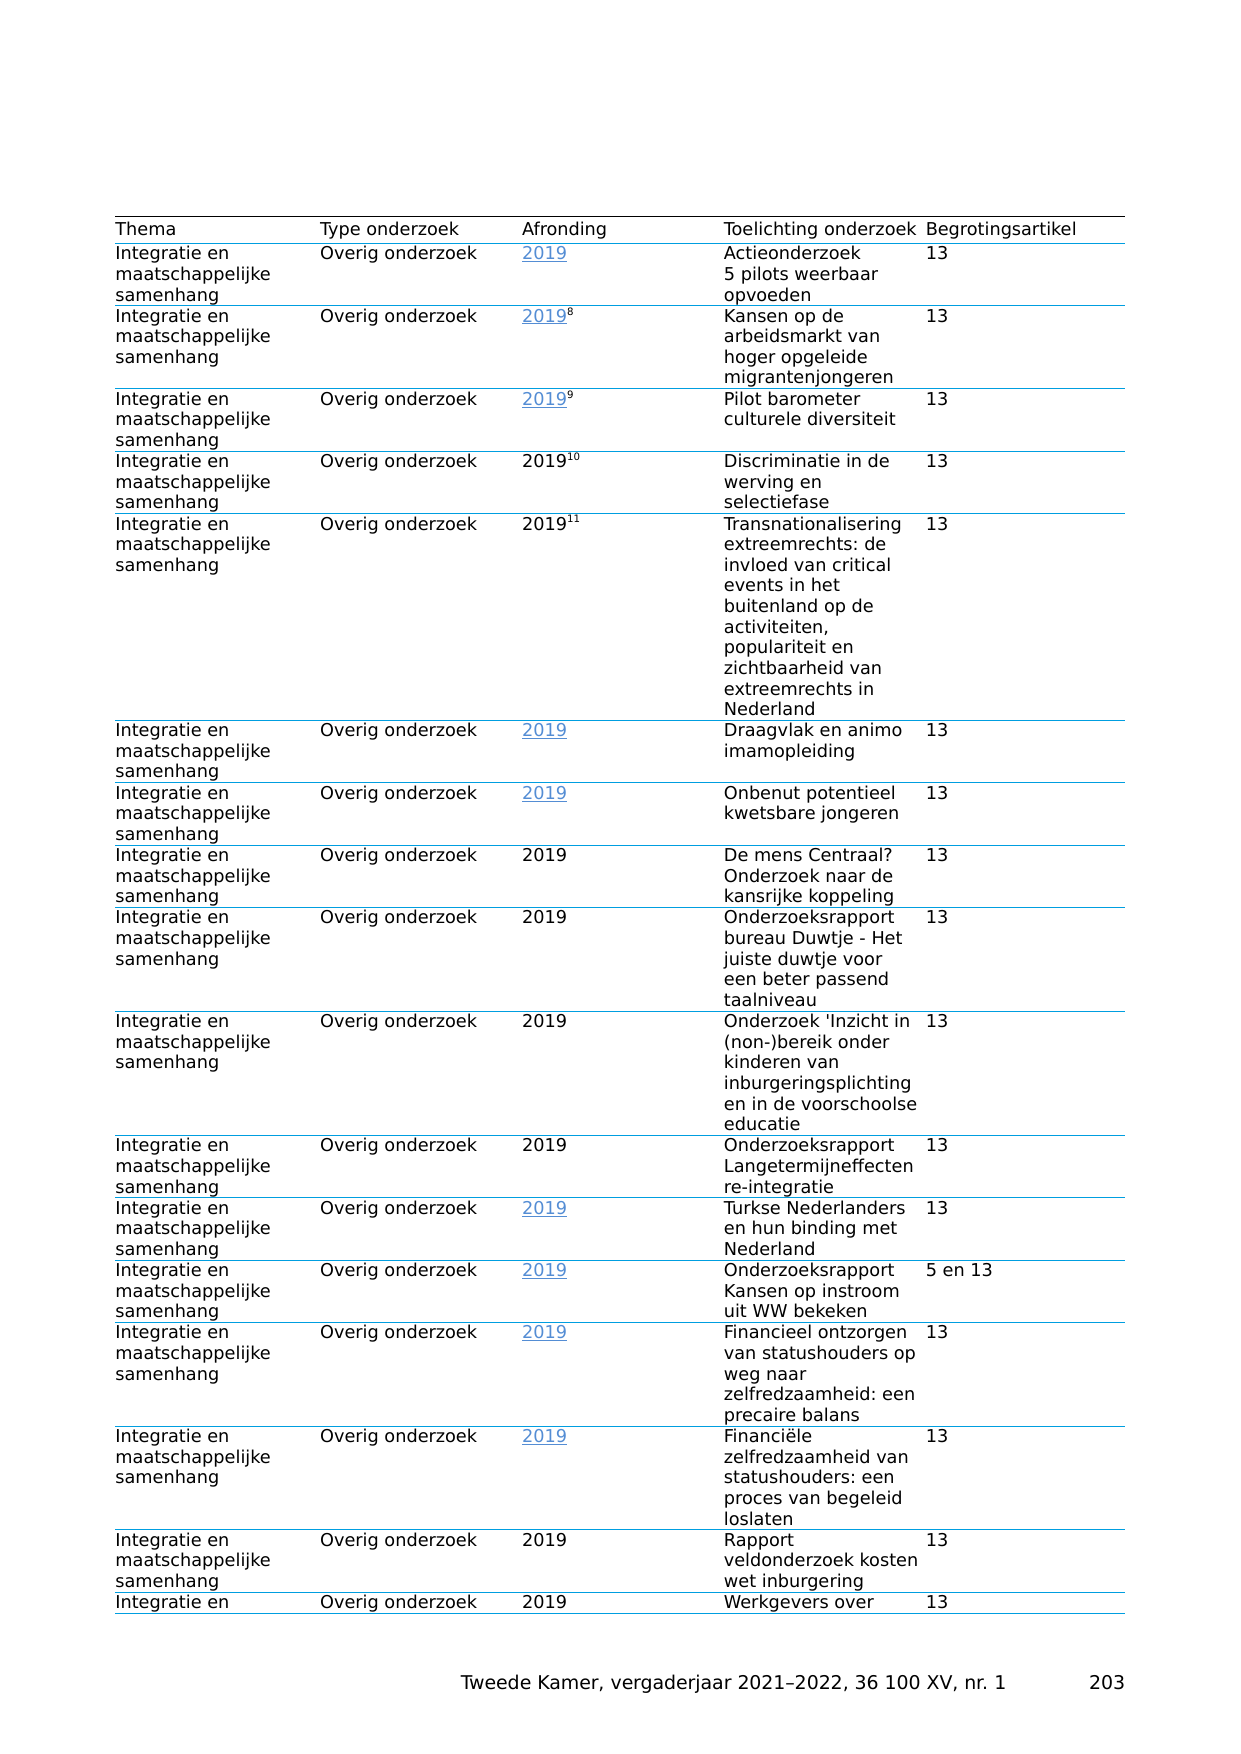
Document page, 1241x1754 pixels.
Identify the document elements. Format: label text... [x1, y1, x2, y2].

table_cell Financiële zelfredzaamheid van statushouders: een proces van begeleid loslaten [721, 1427, 923, 1529]
table_cell 13 [923, 1427, 1125, 1529]
table_cell Actieonderzoek 5 pilots weerbaar opvoeden [721, 244, 923, 305]
table_cell 13 [923, 846, 1125, 907]
table_cell Pilot barometer culturele diversiteit [721, 389, 923, 451]
table_cell Integratie en maatschappelijke samenhang [115, 306, 317, 388]
table_cell Integratie en maatschappelijke samenhang [115, 514, 317, 720]
table_cell Overig onderzoek [317, 1136, 519, 1197]
table_cell 2019 [519, 1530, 721, 1592]
table_cell Overig onderzoek [317, 721, 519, 782]
table_cell 13 [923, 721, 1125, 782]
table_cell Overig onderzoek [317, 389, 519, 451]
table_cell Overig onderzoek [317, 1427, 519, 1529]
table_cell 2019 [519, 1593, 721, 1613]
table_cell Integratie en maatschappelijke samenhang [115, 783, 317, 844]
table_header Tabel 134 Artikel 13 - Integratie en maatschappelijke samenhang [115, 191, 1125, 216]
table_cell 2019 [519, 908, 721, 1011]
table_cell Overig onderzoek [317, 306, 519, 388]
table_cell Afronding [519, 217, 721, 243]
table_cell Thema [115, 217, 317, 243]
table_cell Onderzoeksrapport bureau Duwtje - Het juiste duwtje voor een beter passend taalniveau [721, 908, 923, 1011]
table_cell Overig onderzoek [317, 908, 519, 1011]
table_cell 13 [923, 1530, 1125, 1592]
table_cell Integratie en [115, 1593, 317, 1613]
table_cell 2019 [519, 1198, 721, 1259]
table_cell 2019 [519, 1136, 721, 1197]
table_cell Kansen op de arbeidsmarkt van hoger opgeleide migrantenjongeren [721, 306, 923, 388]
table_cell Overig onderzoek [317, 1530, 519, 1592]
table_cell Werkgevers over [721, 1593, 923, 1613]
table_cell 13 [923, 908, 1125, 1011]
table_cell 201911 [519, 514, 721, 720]
table_cell Turkse Nederlanders en hun binding met Nederland [721, 1198, 923, 1259]
table_cell 13 [923, 1012, 1125, 1135]
table_cell 13 [923, 306, 1125, 388]
table_cell Onderzoeksrapport Langetermijneffecten re-integratie [721, 1136, 923, 1197]
table_cell 13 [923, 244, 1125, 305]
table_cell Integratie en maatschappelijke samenhang [115, 244, 317, 305]
table_cell 13 [923, 514, 1125, 720]
table_cell 201910 [519, 452, 721, 513]
table_cell 2019 [519, 244, 721, 305]
table_cell 13 [923, 1323, 1125, 1426]
table_cell Type onderzoek [317, 217, 519, 243]
table_cell 2019 [519, 1012, 721, 1135]
table_cell Integratie en maatschappelijke samenhang [115, 846, 317, 907]
table_cell Integratie en maatschappelijke samenhang [115, 721, 317, 782]
table_cell Integratie en maatschappelijke samenhang [115, 389, 317, 451]
table_cell 20199 [519, 389, 721, 451]
table_cell 20198 [519, 306, 721, 388]
table_cell Integratie en maatschappelijke samenhang [115, 452, 317, 513]
table_cell Onderzoeksrapport Kansen op instroom uit WW bekeken [721, 1261, 923, 1322]
table_cell Integratie en maatschappelijke samenhang [115, 1323, 317, 1426]
table_cell Financieel ontzorgen van statushouders op weg naar zelfredzaamheid: een precaire balans [721, 1323, 923, 1426]
table_cell Onderzoek 'Inzicht in (non-)bereik onder kinderen van inburgeringsplichtingen in de voorschoolse educatie [721, 1012, 923, 1135]
table_cell Overig onderzoek [317, 244, 519, 305]
table_cell Overig onderzoek [317, 514, 519, 720]
table_cell Toelichting onderzoek [721, 217, 923, 243]
table_cell 13 [923, 783, 1125, 844]
table_cell 2019 [519, 783, 721, 844]
table_cell Integratie en maatschappelijke samenhang [115, 908, 317, 1011]
table_cell Rapport veldonderzoek kosten wet inburgering [721, 1530, 923, 1592]
table_cell Overig onderzoek [317, 452, 519, 513]
table_cell 2019 [519, 846, 721, 907]
table_cell 13 [923, 1136, 1125, 1197]
table_cell 13 [923, 452, 1125, 513]
table_cell Onbenut potentieel kwetsbare jongeren [721, 783, 923, 844]
table_cell Transnationalisering extreemrechts: de invloed van critical events in het buitenland op de activiteiten, populariteit en zichtbaarheid van extreemrechts in Nederland [721, 514, 923, 720]
table_cell 2019 [519, 1323, 721, 1426]
table_cell 2019 [519, 1261, 721, 1322]
table_cell Integratie en maatschappelijke samenhang [115, 1012, 317, 1135]
table_cell Integratie en maatschappelijke samenhang [115, 1261, 317, 1322]
table_cell Overig onderzoek [317, 1261, 519, 1322]
table_cell Integratie en maatschappelijke samenhang [115, 1427, 317, 1529]
table_cell Overig onderzoek [317, 1593, 519, 1613]
table_cell Draagvlak en animo imamopleiding [721, 721, 923, 782]
table_cell Begrotingsartikel [923, 217, 1125, 243]
table_cell De mens Centraal? Onderzoek naar de kansrijke koppeling [721, 846, 923, 907]
table_cell Overig onderzoek [317, 1323, 519, 1426]
table_cell 5 en 13 [923, 1261, 1125, 1322]
table_cell 13 [923, 1593, 1125, 1613]
table_cell Integratie en maatschappelijke samenhang [115, 1530, 317, 1592]
table_cell Integratie en maatschappelijke samenhang [115, 1198, 317, 1259]
table_cell Overig onderzoek [317, 1198, 519, 1259]
table_cell Overig onderzoek [317, 783, 519, 844]
table_cell 13 [923, 389, 1125, 451]
table_cell 13 [923, 1198, 1125, 1259]
table_cell Overig onderzoek [317, 846, 519, 907]
table_cell 2019 [519, 1427, 721, 1529]
table_cell 2019 [519, 721, 721, 782]
table_cell Integratie en maatschappelijke samenhang [115, 1136, 317, 1197]
table_cell Discriminatie in de werving en selectiefase [721, 452, 923, 513]
table_cell Overig onderzoek [317, 1012, 519, 1135]
